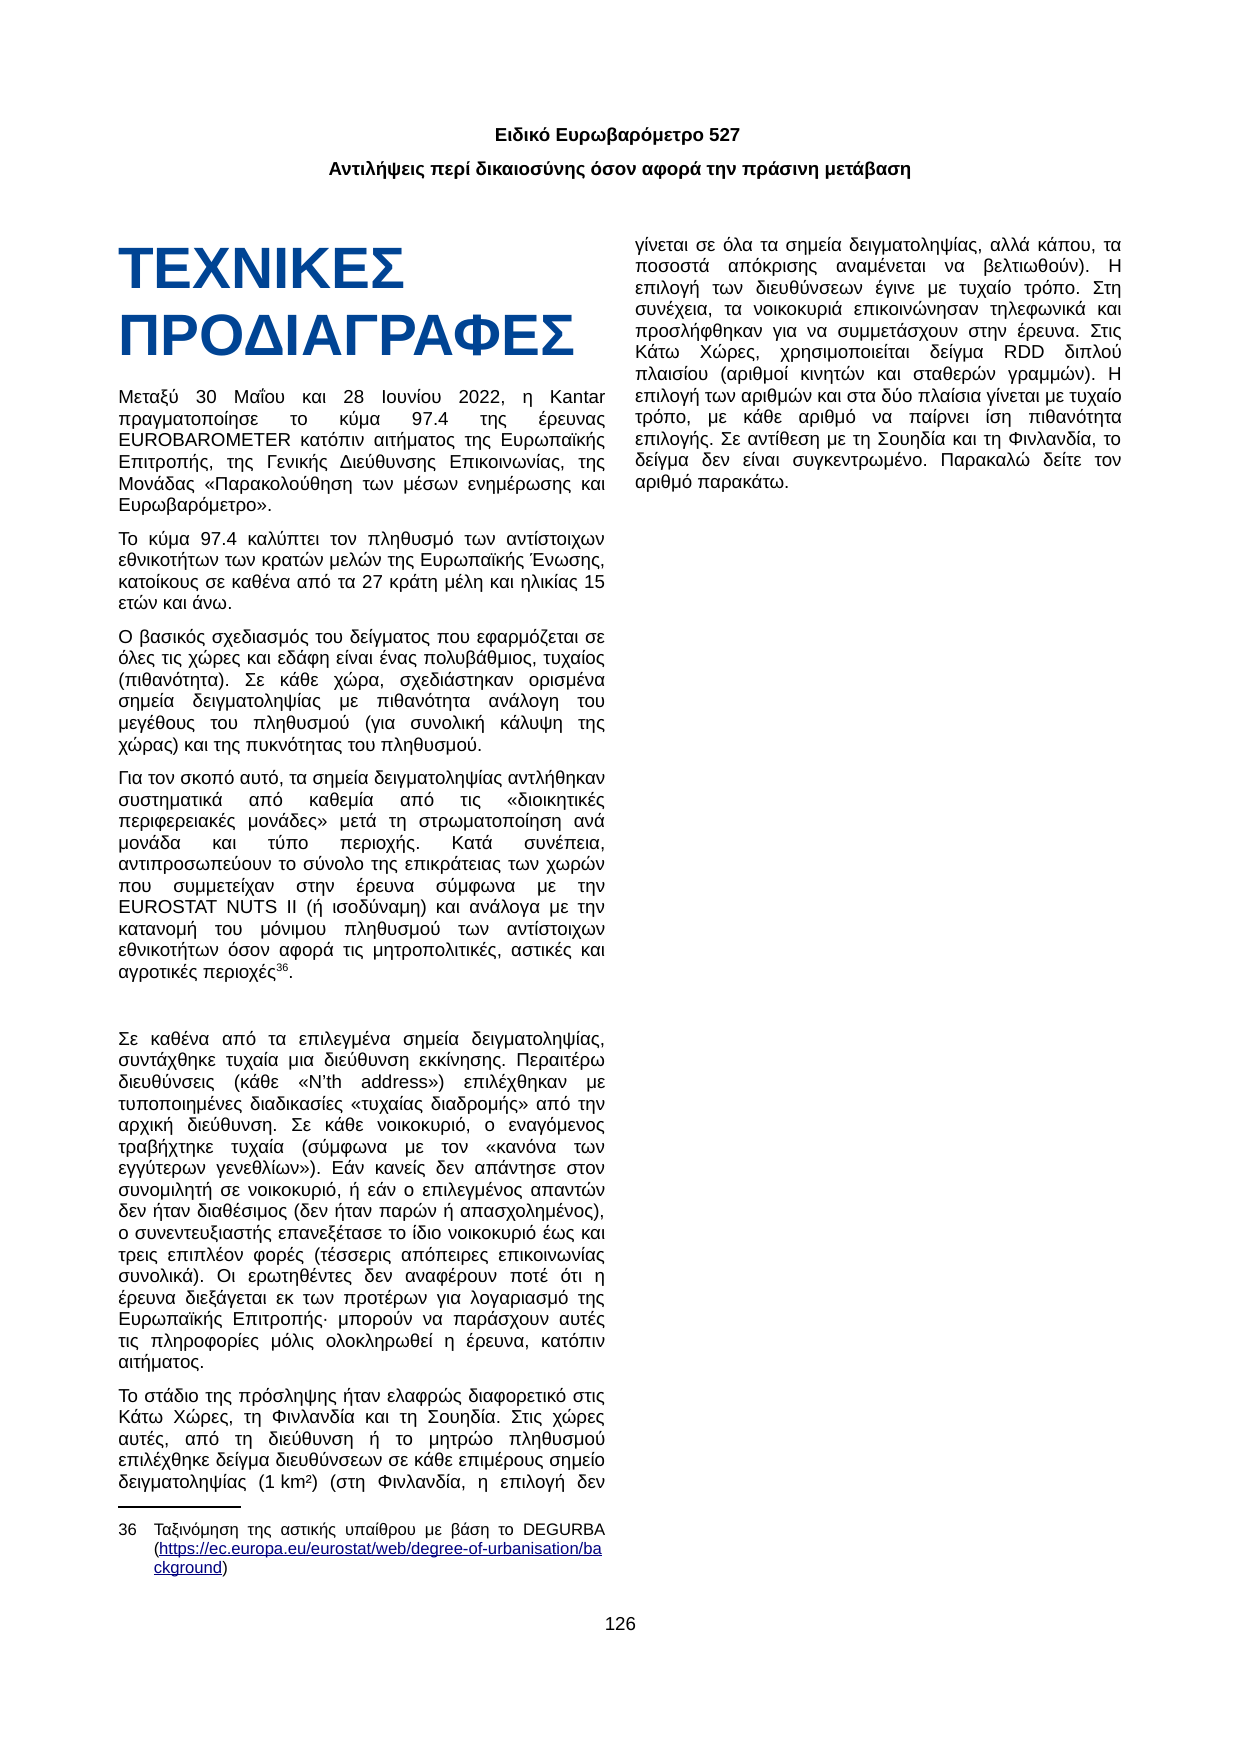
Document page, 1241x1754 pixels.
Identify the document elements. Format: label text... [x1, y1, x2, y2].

text Σε καθένα από τα επιλεγμένα σημεία δειγματοληψίας, συντάχθηκε τυχαία μια διεύθυνση εκκίνησης. Περαιτέρω διευθύνσεις (κάθε «N’th address») επιλέχθηκαν με τυποποιημένες διαδικασίες «τυχαίας διαδρομής» από την αρχική διεύθυνση. Σε κάθε νοικοκυριό, ο εναγόμενος τραβήχτηκε τυχαία (σύμφωνα με τον «κανόνα των εγγύτερων γενεθλίων»). Εάν κανείς δεν απάντησε στον συνομιλητή σε νοικοκυριό, ή εάν ο επιλεγμένος απαντών δεν ήταν διαθέσιμος (δεν ήταν παρών ή απασχολημένος), ο συνεντευξιαστής επανεξέτασε το ίδιο νοικοκυριό έως και τρεις επιπλέον φορές (τέσσερις απόπειρες επικοινωνίας συνολικά). Οι ερωτηθέντες δεν αναφέρουν ποτέ ότι η έρευνα διεξάγεται εκ των προτέρων για λογαριασμό της Ευρωπαϊκής Επιτροπής· μπορούν να παράσχουν αυτές τις πληροφορίες μόλις ολοκληρωθεί η έρευνα, κατόπιν αιτήματος. [118, 1028, 605, 1373]
text γίνεται σε όλα τα σημεία δειγματοληψίας, αλλά κάπου, τα ποσοστά απόκρισης αναμένεται να βελτιωθούν). Η επιλογή των διευθύνσεων έγινε με τυχαίο τρόπο. Στη συνέχεια, τα νοικοκυριά επικοινώνησαν τηλεφωνικά και προσλήφθηκαν για να συμμετάσχουν στην έρευνα. Στις Κάτω Χώρες, χρησιμοποιείται δείγμα RDD διπλού πλαισίου (αριθμοί κινητών και σταθερών γραμμών). Η επιλογή των αριθμών και στα δύο πλαίσια γίνεται με τυχαίο τρόπο, με κάθε αριθμό να παίρνει ίση πιθανότητα επιλογής. Σε αντίθεση με τη Σουηδία και τη Φινλανδία, το δείγμα δεν είναι συγκεντρωμένο. Παρακαλώ δείτε τον αριθμό παρακάτω. [635, 233, 1122, 492]
text Μεταξύ 30 Μαΐου και 28 Ιουνίου 2022, η Kantar πραγματοποίησε το κύμα 97.4 της έρευνας EUROBAROMETER κατόπιν αιτήματος της Ευρωπαϊκής Επιτροπής, της Γενικής Διεύθυνσης Επικοινωνίας, της Μονάδας «Παρακολούθηση των μέσων ενημέρωσης και Ευρωβαρόμετρο». [118, 386, 605, 516]
text Το κύμα 97.4 καλύπτει τον πληθυσμό των αντίστοιχων εθνικοτήτων των κρατών μελών της Ευρωπαϊκής Ένωσης, κατοίκους σε καθένα από τα 27 κράτη μέλη και ηλικίας 15 ετών και άνω. [118, 527, 605, 614]
text Ο βασικός σχεδιασμός του δείγματος που εφαρμόζεται σε όλες τις χώρες και εδάφη είναι ένας πολυβάθμιος, τυχαίος (πιθανότητα). Σε κάθε χώρα, σχεδιάστηκαν ορισμένα σημεία δειγματοληψίας με πιθανότητα ανάλογη του μεγέθους του πληθυσμού (για συνολική κάλυψη της χώρας) και της πυκνότητας του πληθυσμού. [118, 626, 605, 755]
text Για τον σκοπό αυτό, τα σημεία δειγματοληψίας αντλήθηκαν συστηματικά από καθεμία από τις «διοικητικές περιφερειακές μονάδες» μετά τη στρωματοποίηση ανά μονάδα και τύπο περιοχής. Κατά συνέπεια, αντιπροσωπεύουν το σύνολο της επικράτειας των χωρών που συμμετείχαν στην έρευνα σύμφωνα με την EUROSTAT NUTS II (ή ισοδύναμη) και ανάλογα με την κατανομή του μόνιμου πληθυσμού των αντίστοιχων εθνικοτήτων όσον αφορά τις μητροπολιτικές, αστικές και αγροτικές περιοχές. [118, 767, 605, 982]
text Ταξινόμηση της αστικής υπαίθρου με βάση το DEGURBA (https://ec.europa.eu/eurostat/web/degree-of-urbanisation/background) [118, 1519, 605, 1577]
subtitle ΤΕΧΝΙΚΕΣ ΠΡΟΔΙΑΓΡΑΦΕΣ [118, 233, 605, 368]
text Το στάδιο της πρόσληψης ήταν ελαφρώς διαφορετικό στις Κάτω Χώρες, τη Φινλανδία και τη Σουηδία. Στις χώρες αυτές, από τη διεύθυνση ή το μητρώο πληθυσμού επιλέχθηκε δείγμα διευθύνσεων σε κάθε επιμέρους σημείο δειγματοληψίας (1 km²) (στη Φινλανδία, η επιλογή δεν [118, 1384, 605, 1492]
